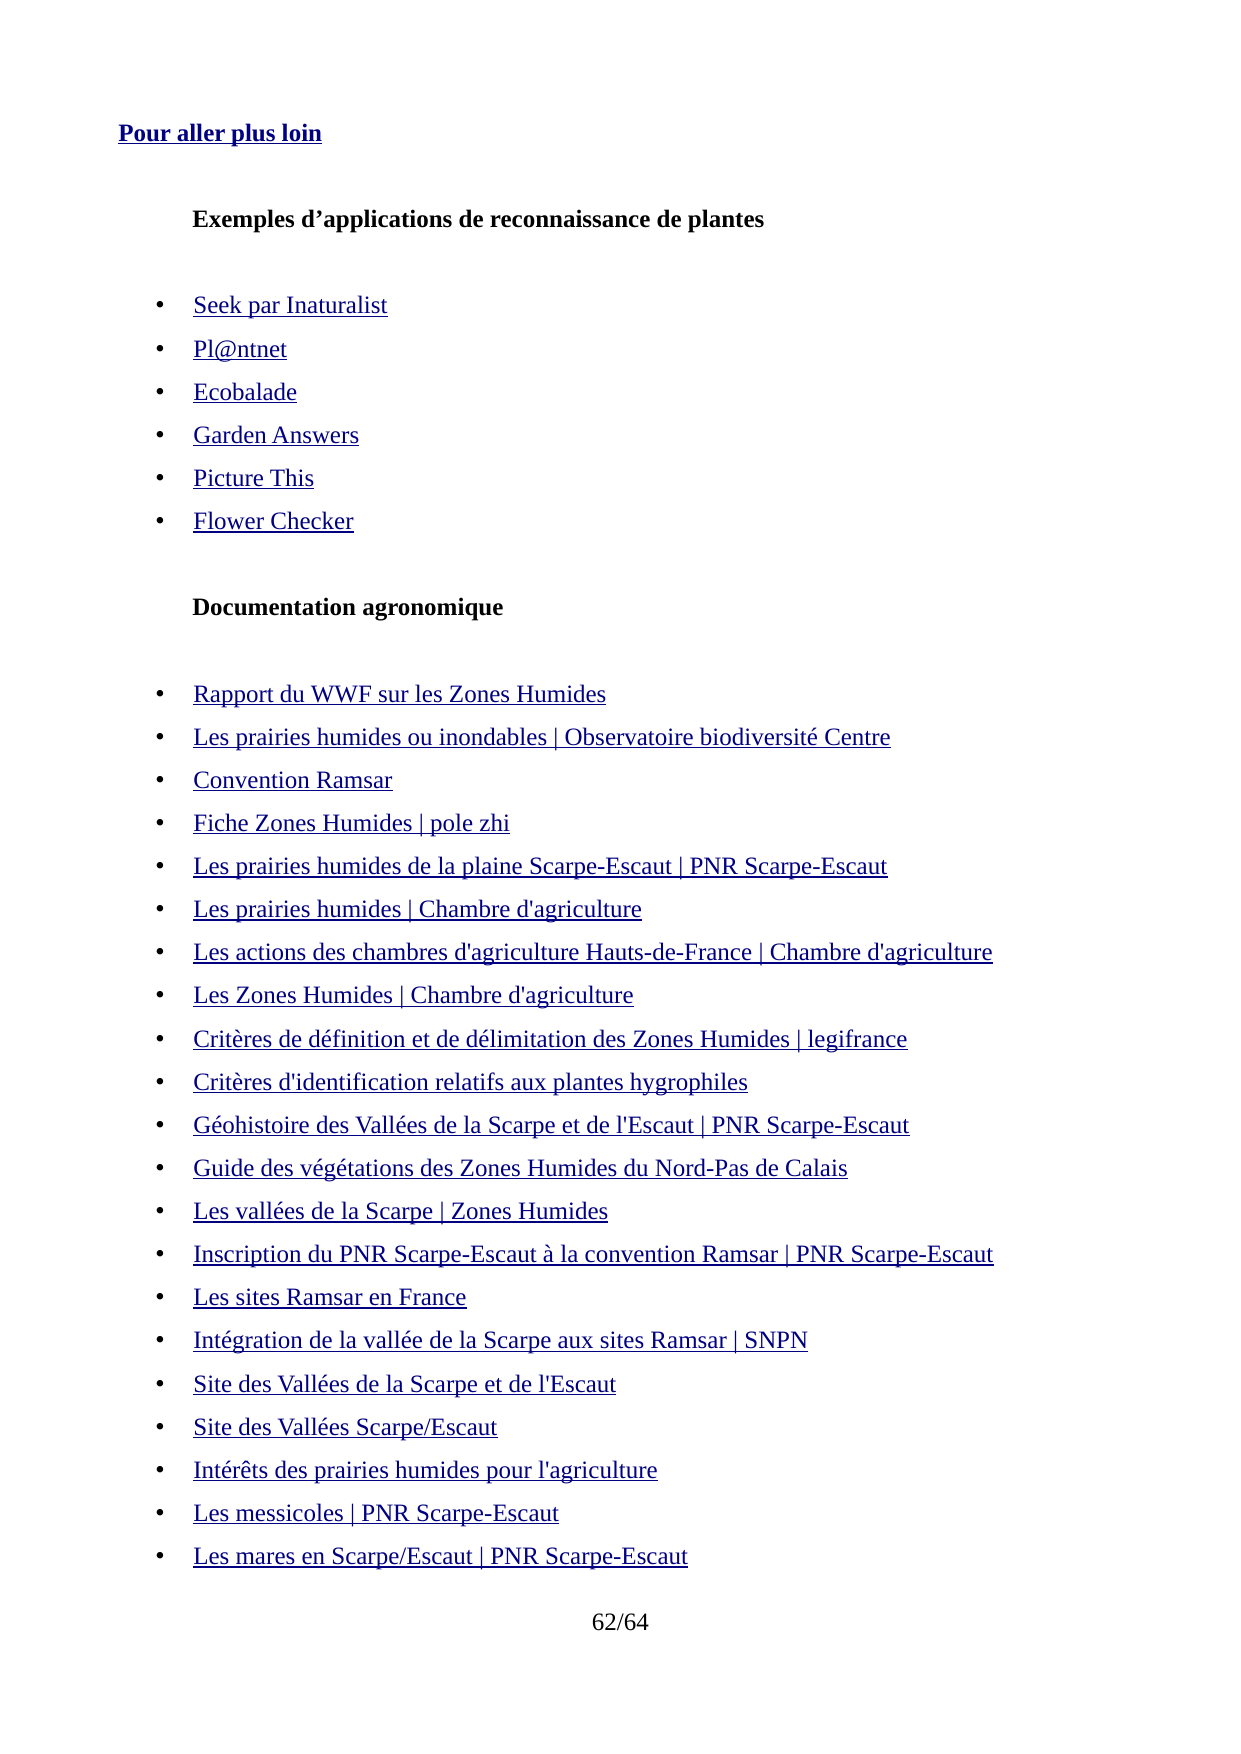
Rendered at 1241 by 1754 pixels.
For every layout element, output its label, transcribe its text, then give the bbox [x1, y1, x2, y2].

list Site des Vallées Scarpe/Escaut [156, 1412, 1122, 1441]
list Guide des végétations des Zones Humides du Nord-Pas de Calais [156, 1153, 1122, 1182]
list Intérêts des prairies humides pour l'agriculture [156, 1455, 1122, 1484]
list Inscription du PNR Scarpe-Escaut à la convention Ramsar | PNR Scarpe-Escaut [156, 1239, 1122, 1268]
list Les messicoles | PNR Scarpe-Escaut [156, 1498, 1122, 1527]
list Fiche Zones Humides | pole zhi [156, 808, 1122, 837]
list Picture This [156, 463, 1122, 492]
list Flower Checker [156, 506, 1122, 535]
list Ecobalade [156, 377, 1122, 406]
list Les prairies humides de la plaine Scarpe-Escaut | PNR Scarpe-Escaut [156, 851, 1122, 880]
list Critères de définition et de délimitation des Zones Humides | legifrance [156, 1024, 1122, 1052]
list Convention Ramsar [156, 765, 1122, 794]
list Les Zones Humides | Chambre d'agriculture [156, 981, 1122, 1009]
text Documentation agronomique [118, 592, 1122, 621]
list Seek par Inaturalist [156, 291, 1122, 319]
list Les actions des chambres d'agriculture Hauts-de-France | Chambre d'agriculture [156, 937, 1122, 966]
text Exemples d’applications de reconnaissance de plantes [118, 204, 1122, 233]
list Rapport du WWF sur les Zones Humides [156, 679, 1122, 707]
list Géohistoire des Vallées de la Scarpe et de l'Escaut | PNR Scarpe-Escaut [156, 1110, 1122, 1139]
list Les mares en Scarpe/Escaut | PNR Scarpe-Escaut [156, 1541, 1122, 1570]
list Les sites Ramsar en France [156, 1282, 1122, 1311]
list Pl@ntnet [156, 334, 1122, 362]
list Les prairies humides | Chambre d'agriculture [156, 894, 1122, 923]
list Les prairies humides ou inondables | Observatoire biodiversité Centre [156, 722, 1122, 751]
list Garden Answers [156, 420, 1122, 449]
list Site des Vallées de la Scarpe et de l'Escaut [156, 1369, 1122, 1397]
list Intégration de la vallée de la Scarpe aux sites Ramsar | SNPN [156, 1326, 1122, 1354]
list Les vallées de la Scarpe | Zones Humides [156, 1196, 1122, 1225]
list Critères d'identification relatifs aux plantes hygrophiles [156, 1067, 1122, 1096]
text Pour aller plus loin [118, 118, 1122, 147]
